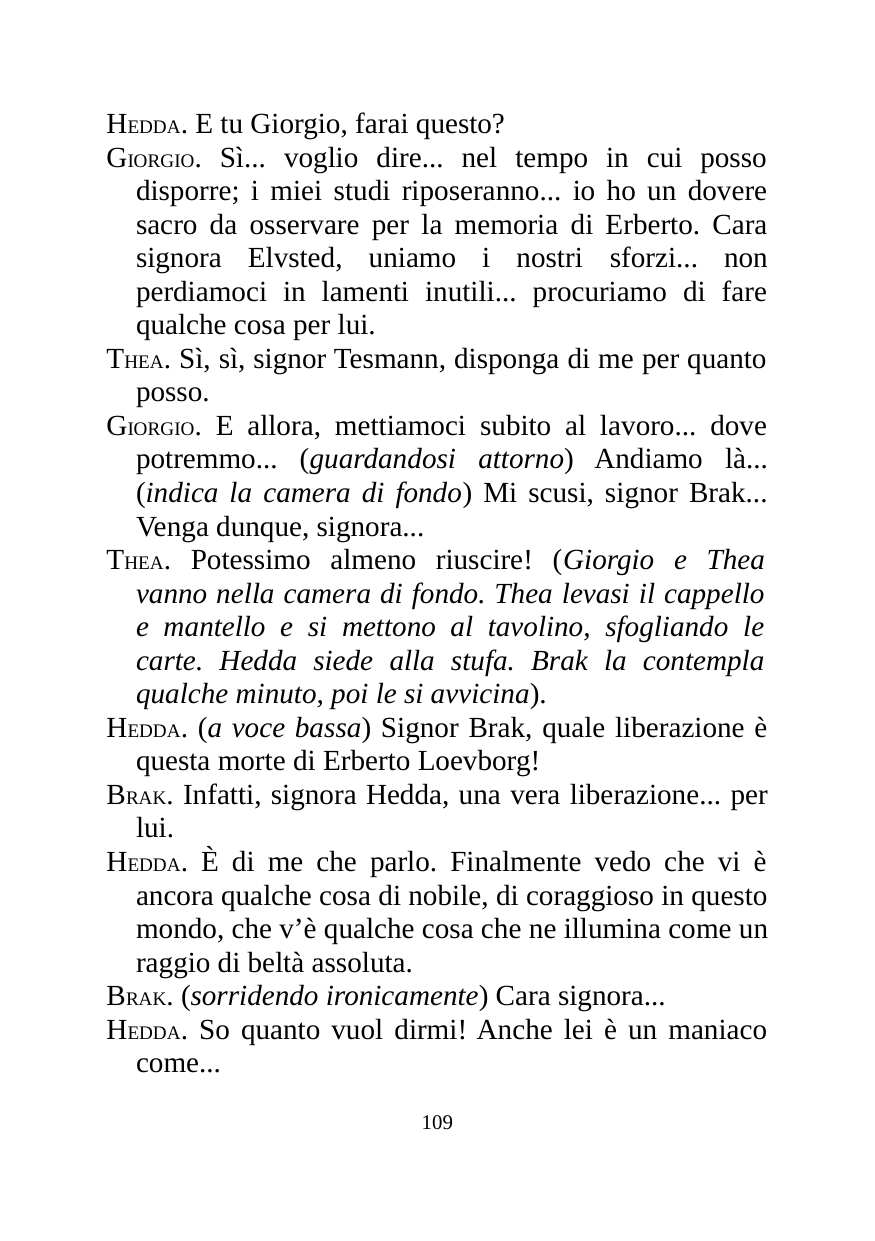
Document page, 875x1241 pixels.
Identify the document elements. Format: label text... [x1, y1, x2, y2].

text Giorgio. E allora, mettiamoci subito al lavoro... dove potremmo... (guardandosi attorno) Andiamo là... (indica la camera di fondo) Mi scusi, signor Brak... Venga dunque, signora... [106, 408, 768, 542]
text Brak. (sorridendo ironicamente) Cara signora... [106, 978, 768, 1012]
text Thea. Sì, sì, signor Tesmann, disponga di me per quanto posso. [106, 341, 768, 408]
text Giorgio. Sì... voglio dire... nel tempo in cui posso disporre; i miei studi riposeranno... io ho un dovere sacro da osservare per la memoria di Erberto. Cara signora Elvsted, uniamo i nostri sforzi... non perdiamoci in lamenti inutili... procuriamo di fare qualche cosa per lui. [106, 140, 768, 341]
text Hedda. (a voce bassa) Signor Brak, quale liberazione è questa morte di Erberto Loevborg! [106, 710, 768, 777]
text Hedda. E tu Giorgio, farai questo? [106, 106, 768, 140]
text Hedda. So quanto vuol dirmi! Anche lei è un maniaco come... [106, 1012, 768, 1079]
text Hedda. È di me che parlo. Finalmente vedo che vi è ancora qualche cosa di nobile, di coraggioso in questo mondo, che v’è qualche cosa che ne illumina come un raggio di beltà assoluta. [106, 844, 768, 978]
text Brak. Infatti, signora Hedda, una vera liberazione... per lui. [106, 777, 768, 844]
text Thea. Potessimo almeno riuscire! (Giorgio e Thea vanno nella camera di fondo. Thea levasi il cappello e mantello e si mettono al tavolino, sfogliando le carte. Hedda siede alla stufa. Brak la contempla qualche minuto, poi le si avvicina). [106, 542, 768, 710]
